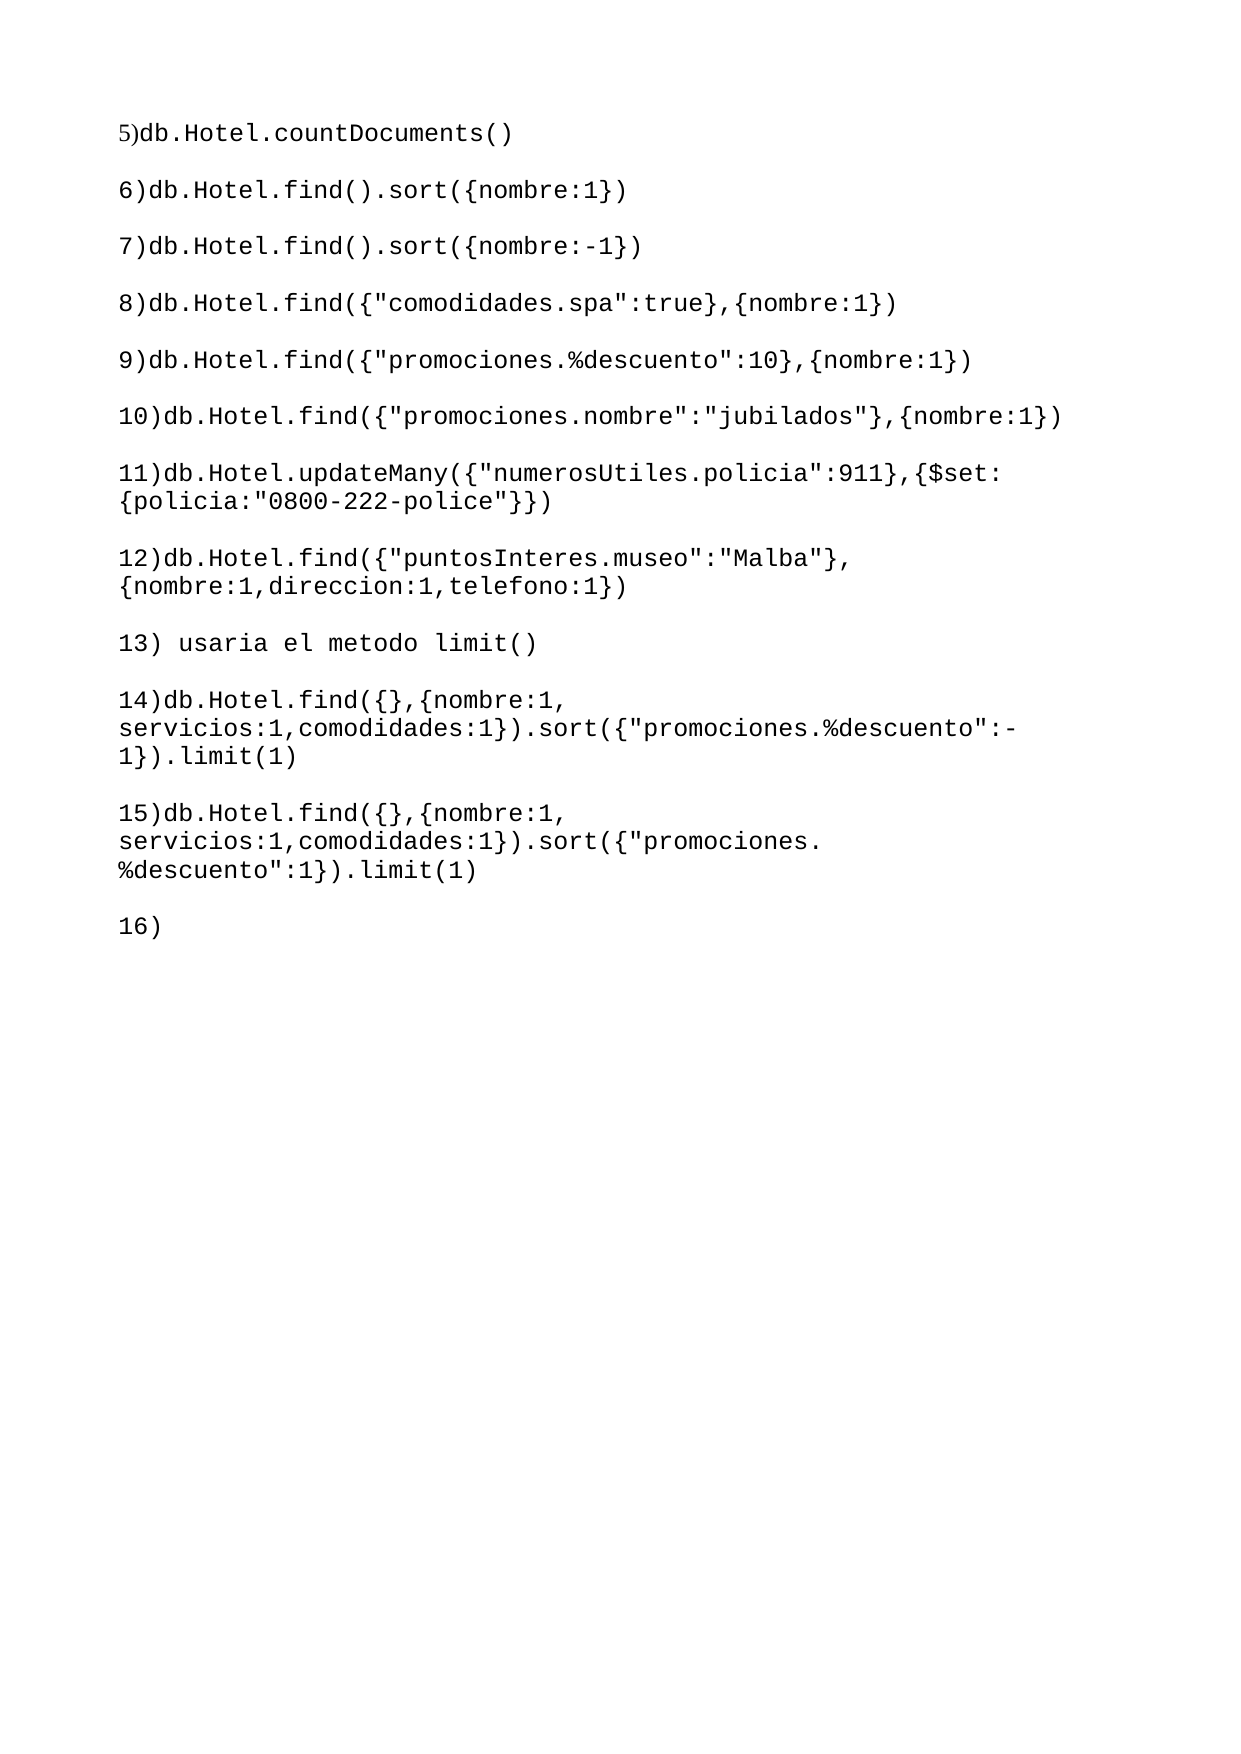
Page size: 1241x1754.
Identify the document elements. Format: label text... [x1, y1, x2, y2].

text 16) [118, 914, 1122, 942]
text 9)db.Hotel.find({"promociones.%descuento":10},{nombre:1}) [118, 347, 1122, 376]
text 11)db.Hotel.updateMany({"numerosUtiles.policia":911},{$set:{policia:"0800-222-police"}}) [118, 461, 1122, 517]
text 14)db.Hotel.find({},{nombre:1, servicios:1,comodidades:1}).sort({"promociones.%descuento":-1}).limit(1) [118, 687, 1122, 772]
text 7)db.Hotel.find().sort({nombre:-1}) [118, 234, 1122, 262]
text 13) usaria el metodo limit() [118, 631, 1122, 659]
text 5)db.Hotel.countDocuments() [118, 118, 1122, 149]
text 8)db.Hotel.find({"comodidades.spa":true},{nombre:1}) [118, 291, 1122, 319]
text 10)db.Hotel.find({"promociones.nombre":"jubilados"},{nombre:1}) [118, 404, 1122, 432]
text 15)db.Hotel.find({},{nombre:1, servicios:1,comodidades:1}).sort({"promociones.%descuento":1}).limit(1) [118, 801, 1122, 886]
text 6)db.Hotel.find().sort({nombre:1}) [118, 177, 1122, 206]
text 12)db.Hotel.find({"puntosInteres.museo":"Malba"},{nombre:1,direccion:1,telefono:1}) [118, 546, 1122, 602]
